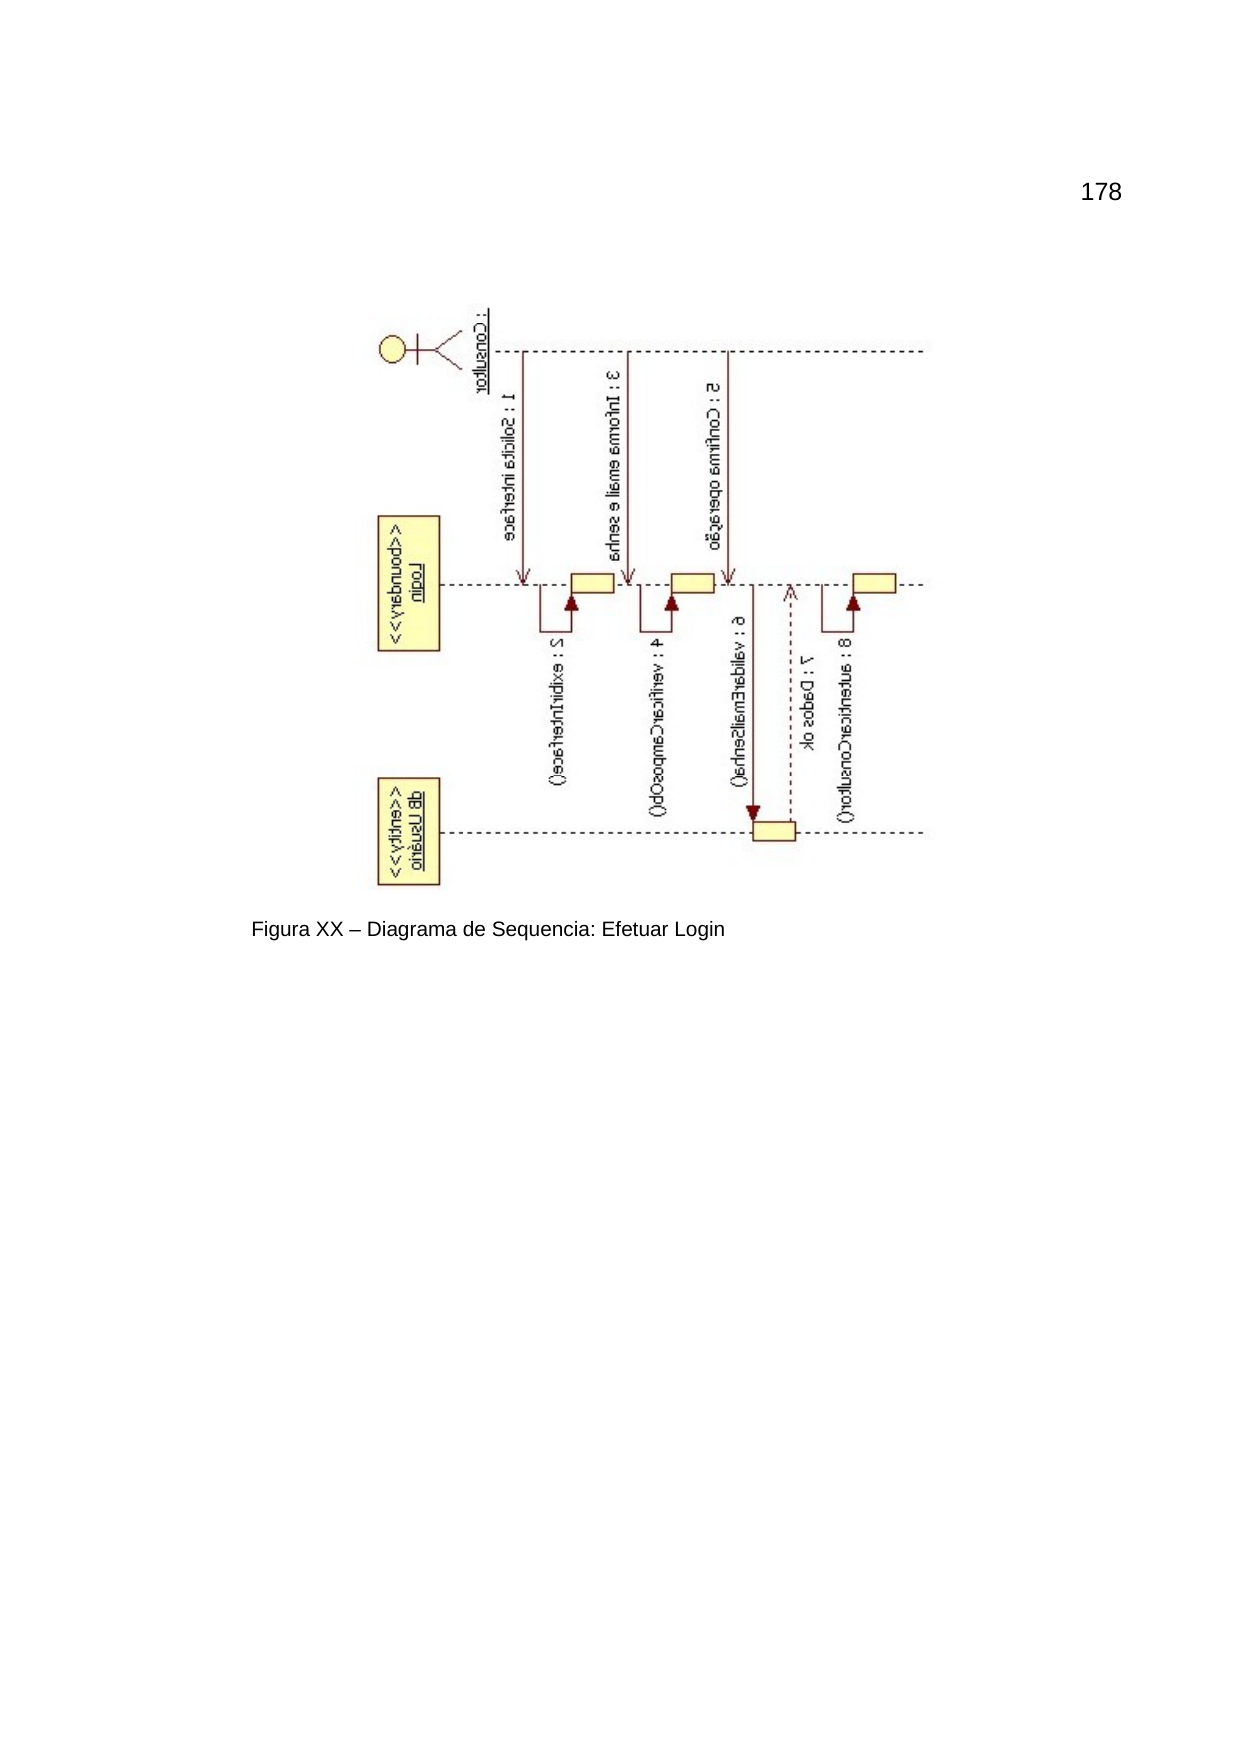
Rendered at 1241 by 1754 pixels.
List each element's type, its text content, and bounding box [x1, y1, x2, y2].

text Figura XX – Diagrama de Sequencia: Efetuar Login [177, 918, 1122, 941]
picture [345, 265, 954, 918]
